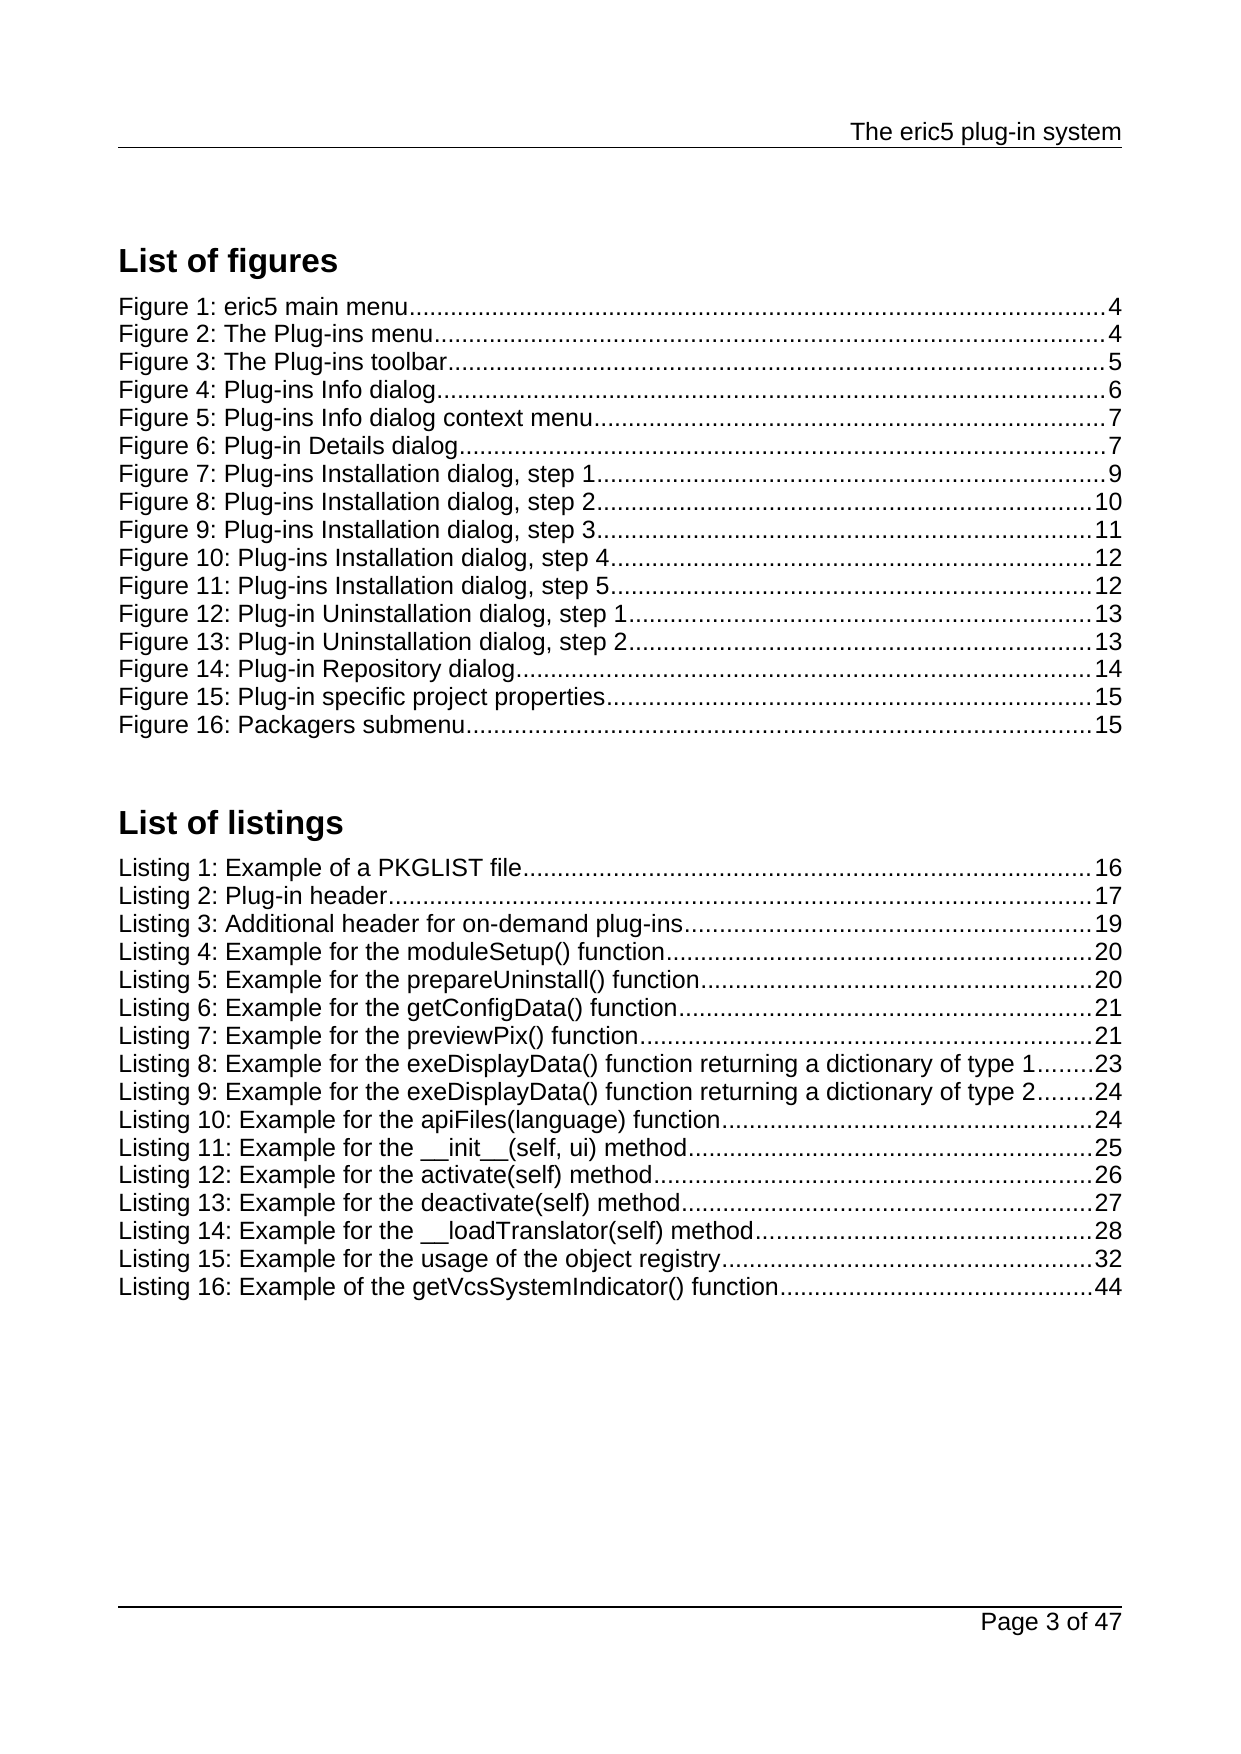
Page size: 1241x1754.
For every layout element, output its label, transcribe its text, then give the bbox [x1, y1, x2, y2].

text Listing 4: Example for the moduleSetup() function 20 [118, 938, 1122, 966]
text Figure 12: Plug-in Uninstallation dialog, step 1 13 [118, 599, 1122, 627]
text Figure 15: Plug-in specific project properties 15 [118, 683, 1122, 711]
text Figure 16: Packagers submenu 15 [118, 711, 1122, 739]
text Figure 1: eric5 main menu 4 [118, 292, 1122, 320]
text Figure 6: Plug-in Details dialog 7 [118, 432, 1122, 460]
text Listing 11: Example for the __init__(self, ui) method 25 [118, 1133, 1122, 1161]
text Listing 12: Example for the activate(self) method 26 [118, 1161, 1122, 1189]
text Listing 10: Example for the apiFiles(language) function 24 [118, 1105, 1122, 1133]
text Figure 2: The Plug-ins menu 4 [118, 320, 1122, 348]
text Figure 10: Plug-ins Installation dialog, step 4 12 [118, 543, 1122, 571]
text Figure 8: Plug-ins Installation dialog, step 2 10 [118, 488, 1122, 516]
text Listing 8: Example for the exeDisplayData() function returning a dictionary of type 1 23 [118, 1049, 1122, 1077]
text Listing 5: Example for the prepareUninstall() function 20 [118, 966, 1122, 994]
text Listing 7: Example for the previewPix() function 21 [118, 1022, 1122, 1049]
text Listing 3: Additional header for on-demand plug-ins 19 [118, 910, 1122, 938]
text Figure 9: Plug-ins Installation dialog, step 3 11 [118, 516, 1122, 543]
text Listing 16: Example of the getVcsSystemIndicator() function 44 [118, 1273, 1122, 1301]
text Listing 14: Example for the __loadTranslator(self) method 28 [118, 1217, 1122, 1245]
text Figure 13: Plug-in Uninstallation dialog, step 2 13 [118, 627, 1122, 655]
subtitle List of figures [118, 242, 1122, 280]
text Figure 14: Plug-in Repository dialog 14 [118, 655, 1122, 683]
text Listing 2: Plug-in header 17 [118, 882, 1122, 910]
text Figure 5: Plug-ins Info dialog context menu 7 [118, 404, 1122, 432]
text Figure 7: Plug-ins Installation dialog, step 1 9 [118, 460, 1122, 488]
subtitle List of listings [118, 804, 1122, 842]
text Figure 4: Plug-ins Info dialog 6 [118, 376, 1122, 404]
text Figure 11: Plug-ins Installation dialog, step 5 12 [118, 571, 1122, 599]
text Listing 6: Example for the getConfigData() function 21 [118, 994, 1122, 1022]
text Figure 3: The Plug-ins toolbar 5 [118, 348, 1122, 376]
text Listing 9: Example for the exeDisplayData() function returning a dictionary of type 2 24 [118, 1077, 1122, 1105]
text Listing 13: Example for the deactivate(self) method 27 [118, 1189, 1122, 1217]
text Listing 1: Example of a PKGLIST file 16 [118, 854, 1122, 882]
text Listing 15: Example for the usage of the object registry 32 [118, 1245, 1122, 1273]
